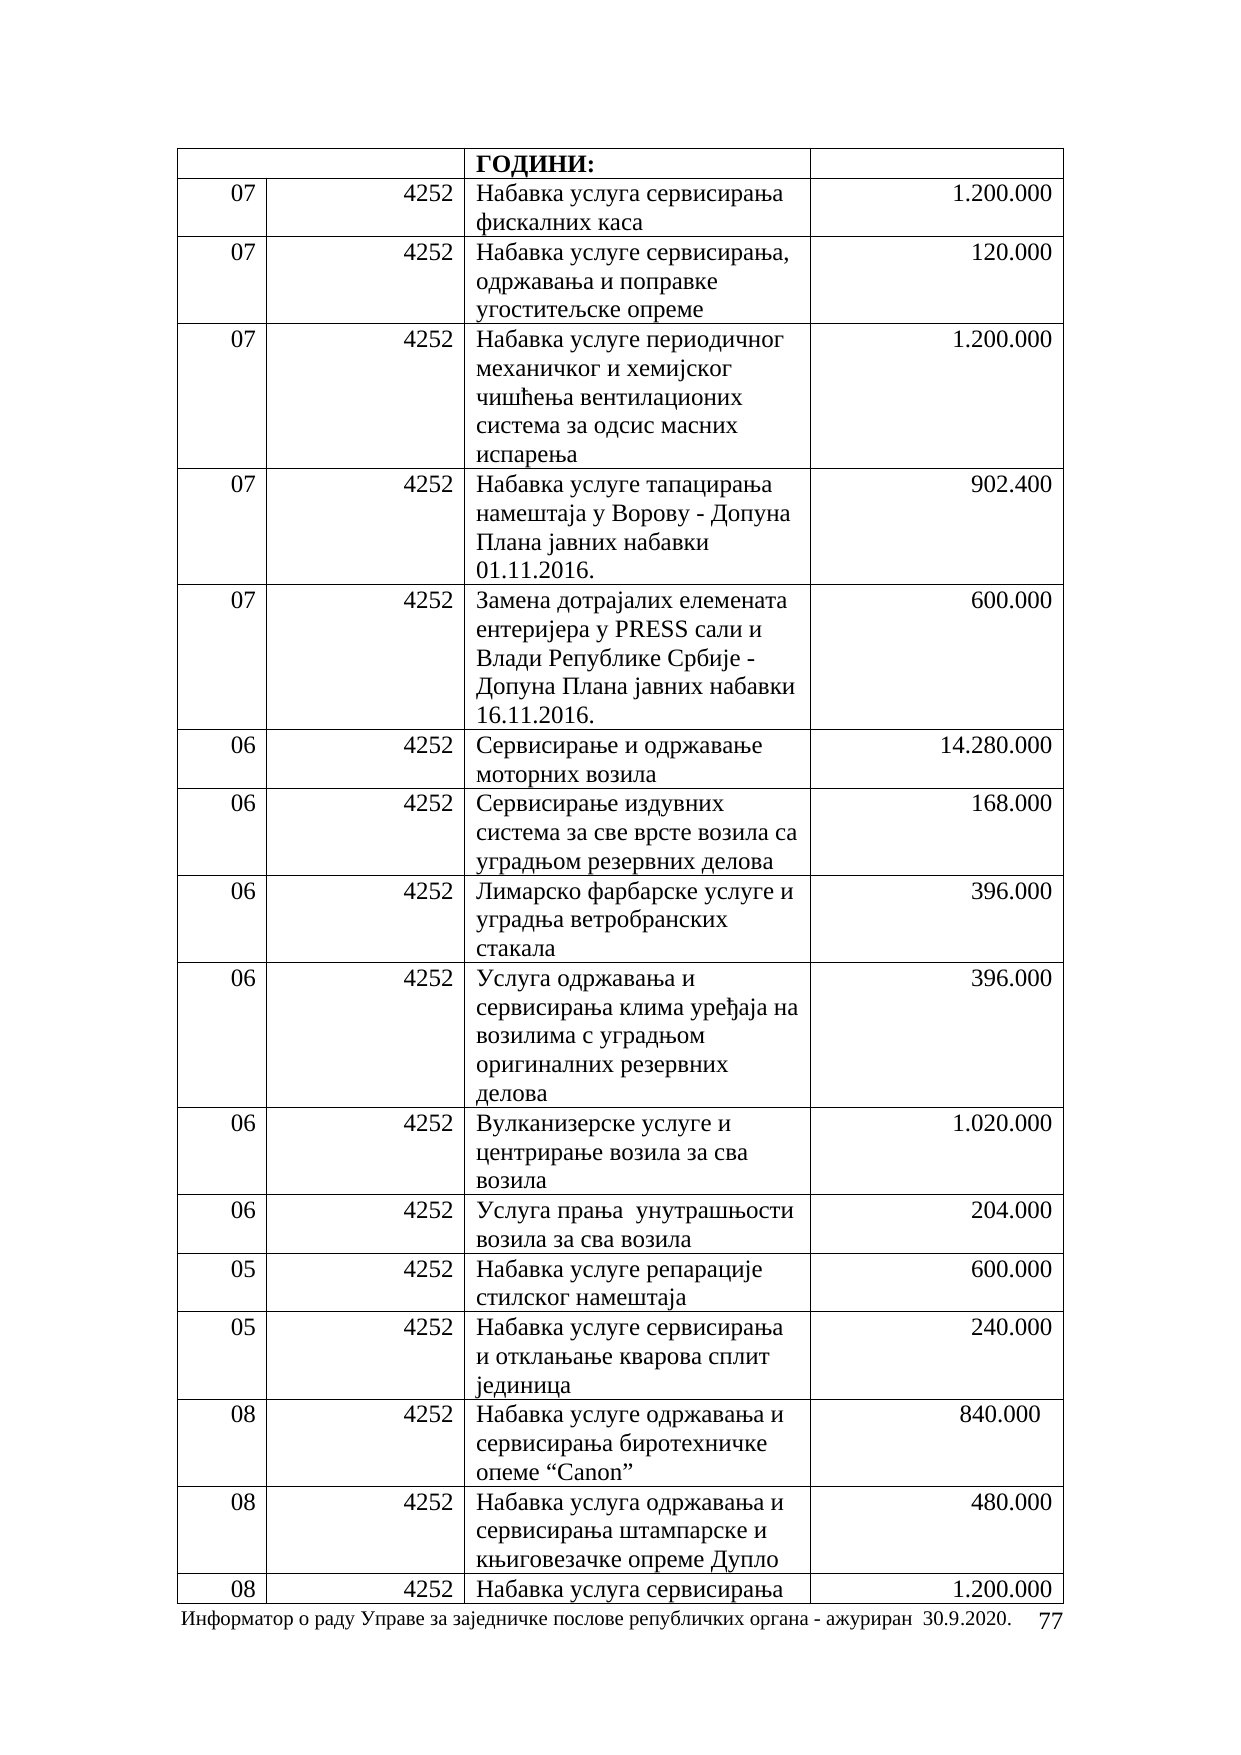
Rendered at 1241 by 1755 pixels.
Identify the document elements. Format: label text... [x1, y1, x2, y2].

table_cell 1.200.000 [811, 324, 1063, 468]
table_cell Набавка услуга сервисирања [465, 1574, 810, 1603]
table_cell 120.000 [811, 237, 1063, 323]
table_cell 4252 [267, 179, 464, 236]
table_cell [178, 149, 464, 177]
table_cell 4252 [267, 1254, 464, 1311]
table_cell 07 [178, 469, 266, 584]
table_cell Сервисирање и одржавање моторних возила [465, 730, 810, 787]
table_cell Замена дотрајалих елемената ентеријера у PRESS сали и Влади Републике Србије - Допуна Плана јавних набавки 16.11.2016. [465, 585, 810, 729]
table_cell 1.200.000 [811, 1574, 1063, 1603]
table_cell 07 [178, 179, 266, 236]
table_cell 07 [178, 324, 266, 468]
table_cell 902.400 [811, 469, 1063, 584]
table_cell 05 [178, 1254, 266, 1311]
table_cell Набавка услуге сервисирања, одржавања и поправке угоститељске опреме [465, 237, 810, 323]
table_cell 4252 [267, 469, 464, 584]
table_cell 4252 [267, 730, 464, 787]
table_cell Набавка услуге сервисирања и отклањање кварова сплит јединица [465, 1312, 810, 1398]
table_cell 4252 [267, 237, 464, 323]
table_cell Набавка услуге периодичног механичког и хемијског чишћења вентилационих система за одсис масних испарења [465, 324, 810, 468]
table_cell 840.000 [811, 1400, 1063, 1486]
table_cell Сервисирање издувних система за све врсте возила са уградњом резервних делова [465, 789, 810, 875]
table_cell 600.000 [811, 585, 1063, 729]
table_cell 4252 [267, 324, 464, 468]
table_cell 4252 [267, 1400, 464, 1486]
table_cell 08 [178, 1574, 266, 1603]
table_cell Набавка услуге репарације стилског намештаја [465, 1254, 810, 1311]
table_cell Услуга прања унутрашњости возила за сва возила [465, 1195, 810, 1253]
table_cell Услуга одржавања и сервисирања клима уређаја на возилима с уградњом оригиналних резервних делова [465, 963, 810, 1107]
table_cell 1.200.000 [811, 179, 1063, 236]
table_cell Вулканизерске услуге и центрирање возила за сва возила [465, 1108, 810, 1194]
table_cell Набавка услуге тапацирања намештаја у Ворову - Допуна Плана јавних набавки 01.11.2016. [465, 469, 810, 584]
table_cell 4252 [267, 1487, 464, 1573]
table_cell 4252 [267, 1108, 464, 1194]
table_cell 14.280.000 [811, 730, 1063, 787]
table_cell 4252 [267, 1195, 464, 1253]
table_cell 168.000 [811, 789, 1063, 875]
table_cell 4252 [267, 963, 464, 1107]
table_cell 05 [178, 1312, 266, 1398]
table_cell 06 [178, 1195, 266, 1253]
table_cell 4252 [267, 789, 464, 875]
table_cell 480.000 [811, 1487, 1063, 1573]
table_cell 08 [178, 1400, 266, 1486]
table_cell 204.000 [811, 1195, 1063, 1253]
table_cell 4252 [267, 876, 464, 962]
table_cell Набавка услуга сервисирања фискалних каса [465, 179, 810, 236]
table_cell 08 [178, 1487, 266, 1573]
table_cell 06 [178, 789, 266, 875]
table_cell Набавка услуге одржавања и сервисирања биротехничке опеме “Canon” [465, 1400, 810, 1486]
table_cell 1.020.000 [811, 1108, 1063, 1194]
table_cell ГОДИНИ: [465, 149, 810, 177]
table_cell [811, 149, 1063, 177]
table_cell 06 [178, 1108, 266, 1194]
table_cell 4252 [267, 1312, 464, 1398]
table_cell 06 [178, 730, 266, 787]
table_cell 07 [178, 237, 266, 323]
table_cell 240.000 [811, 1312, 1063, 1398]
table_cell 396.000 [811, 876, 1063, 962]
table_cell 396.000 [811, 963, 1063, 1107]
table_cell 4252 [267, 585, 464, 729]
table_cell Лимарско фарбарске услуге и уградња ветробранских стакала [465, 876, 810, 962]
table_cell 4252 [267, 1574, 464, 1603]
table_cell Набавка услуга одржавања и сервисирања штампарске и књиговезачке опреме Дупло [465, 1487, 810, 1573]
table_cell 06 [178, 963, 266, 1107]
table_cell 600.000 [811, 1254, 1063, 1311]
table_cell 06 [178, 876, 266, 962]
table_cell 07 [178, 585, 266, 729]
